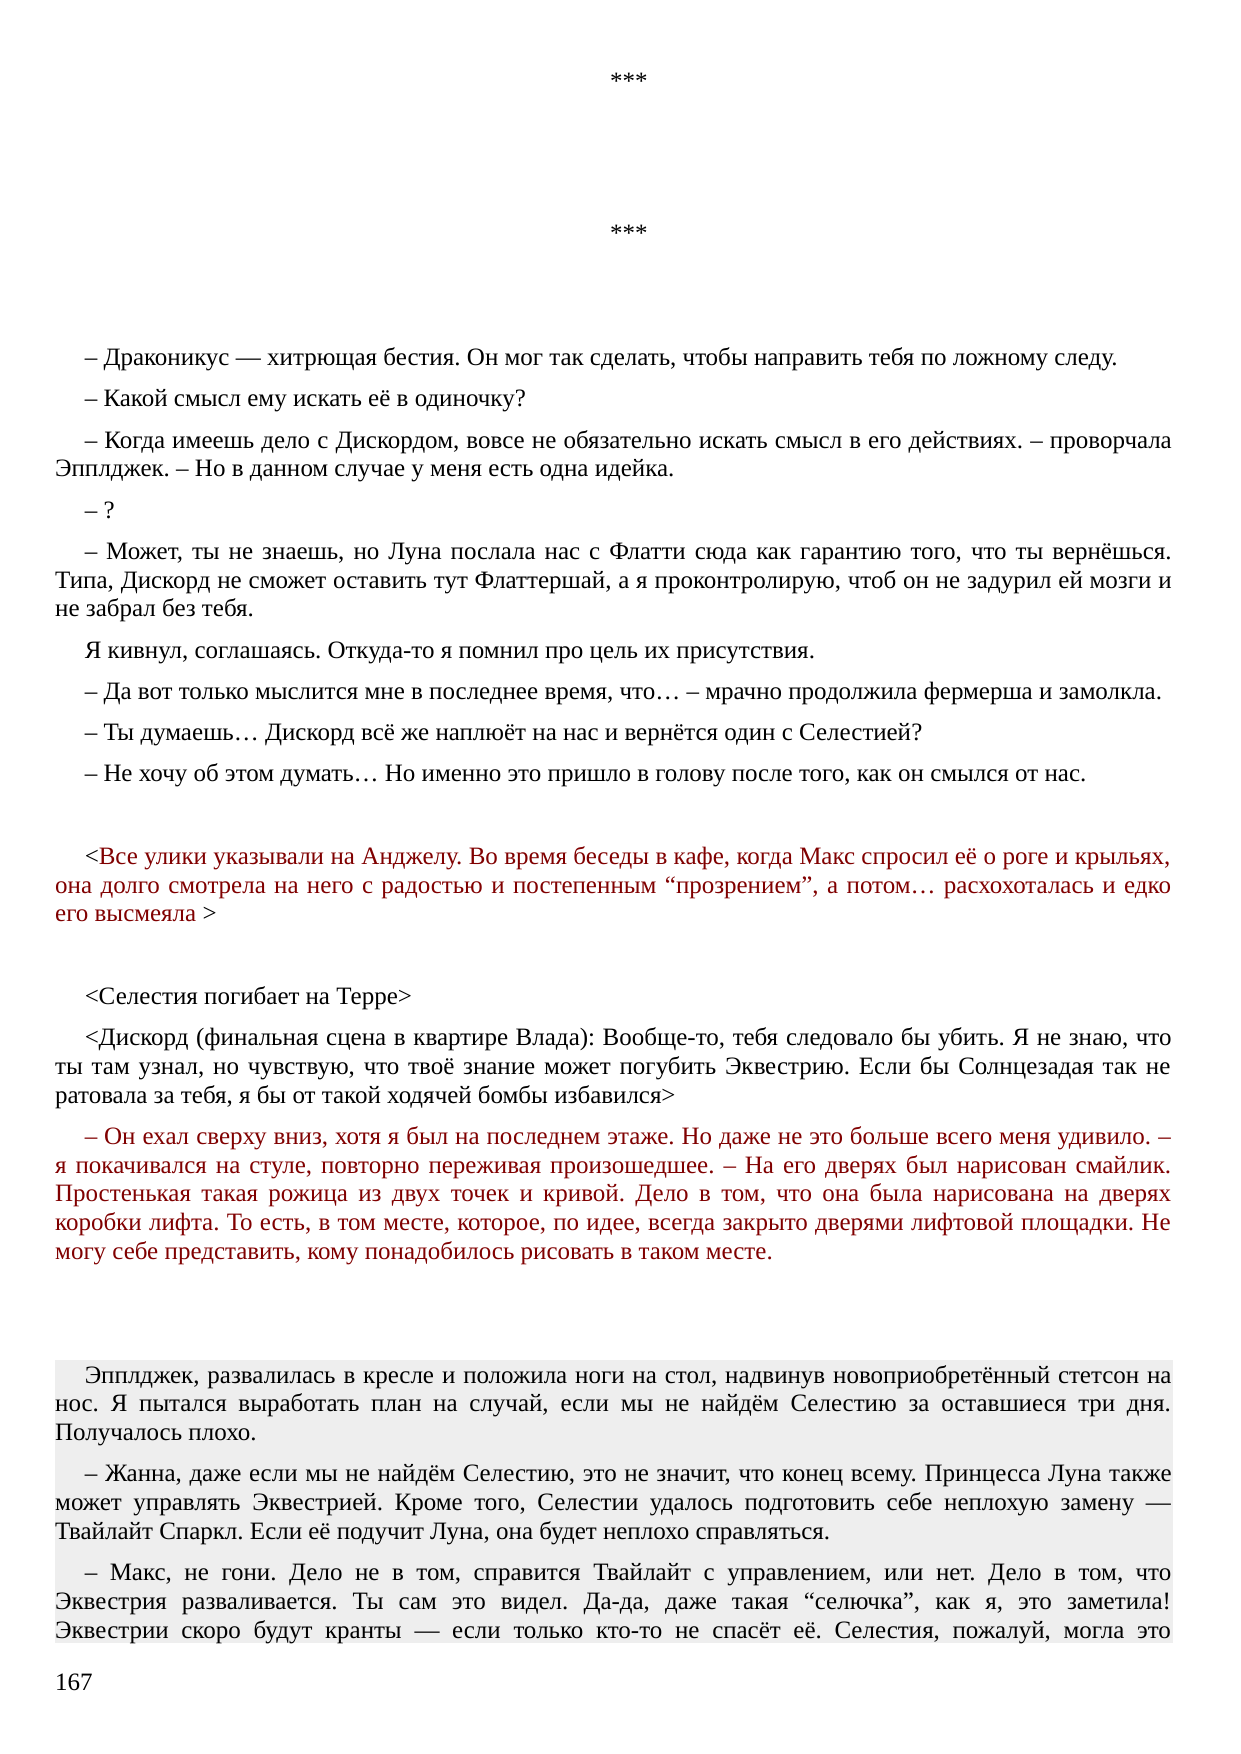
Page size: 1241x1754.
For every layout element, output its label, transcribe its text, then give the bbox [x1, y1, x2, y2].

text *** [55, 218, 1173, 247]
text <Селестия погибает на Терре> [55, 981, 1173, 1010]
text <Все улики указывали на Анджелу. Во время беседы в кафе, когда Макс спросил её о роге и крыльях, она долго смотрела на него с радостью и постепенным “прозрением”, а потом… расхохоталась и едко его высмеяла > [55, 841, 1173, 927]
text – Ты думаешь… Дискорд всё же наплюёт на нас и вернётся один с Селестией? [55, 717, 1173, 746]
text *** [55, 66, 1173, 95]
text – Когда имеешь дело с Дискордом, вовсе не обязательно искать смысл в его действиях. – проворчала Эпплджек. – Но в данном случае у меня есть одна идейка. [55, 425, 1173, 482]
text – Макс, не гони. Дело не в том, справится Твайлайт с управлением, или нет. Дело в том, что Эквестрия разваливается. Ты сам это видел. Да-да, даже такая “селючка”, как я, это заметила! Эквестрии скоро будут кранты — если только кто-то не спасёт её. Селестия, пожалуй, могла это [55, 1557, 1173, 1643]
text – Может, ты не знаешь, но Луна послала нас с Флатти сюда как гарантию того, что ты вернёшься. Типа, Дискорд не сможет оставить тут Флаттершай, а я проконтролирую, чтоб он не задурил ей мозги и не забрал без тебя. [55, 536, 1173, 622]
text – ? [55, 495, 1173, 523]
text – Не хочу об этом думать… Но именно это пришло в голову после того, как он смылся от нас. [55, 758, 1173, 787]
text Я кивнул, соглашаясь. Откуда-то я помнил про цель их присутствия. [55, 635, 1173, 663]
text – Жанна, даже если мы не найдём Селестию, это не значит, что конец всему. Принцесса Луна также может управлять Эквестрией. Кроме того, Селестии удалось подготовить себе неплохую замену — Твайлайт Спаркл. Если её подучит Луна, она будет неплохо справляться. [55, 1458, 1173, 1545]
text – Да вот только мыслится мне в последнее время, что… – мрачно продолжила фермерша и замолкла. [55, 676, 1173, 705]
text – Он ехал сверху вниз, хотя я был на последнем этаже. Но даже не это больше всего меня удивило. – я покачивался на стуле, повторно переживая произошедшее. – На его дверях был нарисован смайлик. Простенькая такая рожица из двух точек и кривой. Дело в том, что она была нарисована на дверях коробки лифта. То есть, в том месте, которое, по идее, всегда закрыто дверями лифтовой площадки. Не могу себе представить, кому понадобилось рисовать в таком месте. [55, 1121, 1173, 1265]
text <Дискорд (финальная сцена в квартире Влада): Вообще-то, тебя следовало бы убить. Я не знаю, что ты там узнал, но чувствую, что твоё знание может погубить Эквестрию. Если бы Солнцезадая так не ратовала за тебя, я бы от такой ходячей бомбы избавился> [55, 1022, 1173, 1108]
text – Какой смысл ему искать её в одиночку? [55, 383, 1173, 412]
text – Драконикус — хитрющая бестия. Он мог так сделать, чтобы направить тебя по ложному следу. [55, 342, 1173, 371]
text Эпплджек, развалилась в кресле и положила ноги на стол, надвинув новоприобретённый стетсон на нос. Я пытался выработать план на случай, если мы не найдём Селестию за оставшиеся три дня. Получалось плохо. [55, 1360, 1173, 1446]
